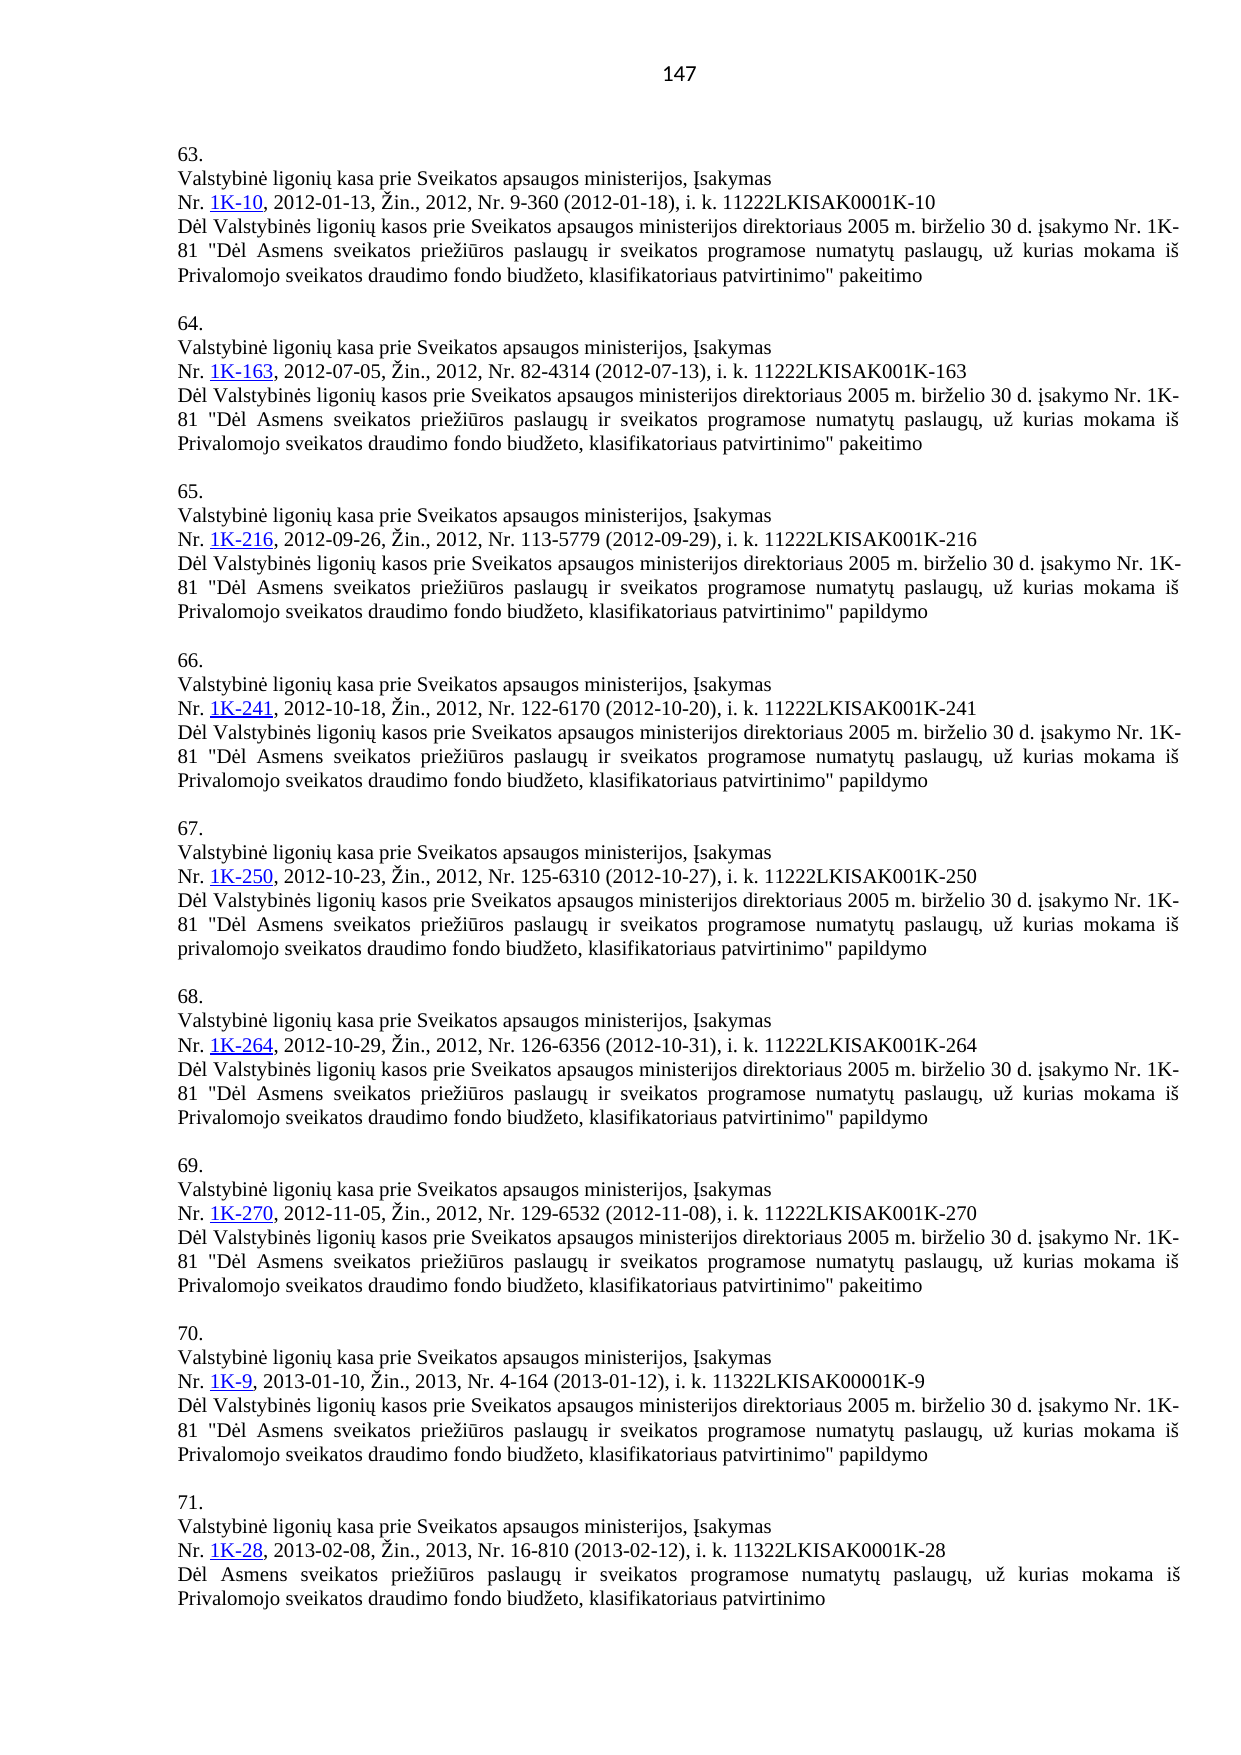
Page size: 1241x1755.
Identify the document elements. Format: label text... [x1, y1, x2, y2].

text Dėl Valstybinės ligonių kasos prie Sveikatos apsaugos ministerijos direktoriaus 2005 m. birželio 30 d. įsakymo Nr. 1K-81 "Dėl Asmens sveikatos priežiūros paslaugų ir sveikatos programose numatytų paslaugų, už kurias mokama iš Privalomojo sveikatos draudimo fondo biudžeto, klasifikatoriaus patvirtinimo" pakeitimo [177, 383, 1181, 455]
text 65. [177, 479, 1181, 503]
text 70. [177, 1321, 1181, 1345]
text Dėl Valstybinės ligonių kasos prie Sveikatos apsaugos ministerijos direktoriaus 2005 m. birželio 30 d. įsakymo Nr. 1K-81 "Dėl Asmens sveikatos priežiūros paslaugų ir sveikatos programose numatytų paslaugų, už kurias mokama iš Privalomojo sveikatos draudimo fondo biudžeto, klasifikatoriaus patvirtinimo" papildymo [177, 720, 1181, 792]
text 71. [177, 1490, 1181, 1514]
text Nr. 1K-216, 2012-09-26, Žin., 2012, Nr. 113-5779 (2012-09-29), i. k. 11222LKISAK001K-216 [177, 527, 1181, 551]
text Nr. 1K-163, 2012-07-05, Žin., 2012, Nr. 82-4314 (2012-07-13), i. k. 11222LKISAK001K-163 [177, 359, 1181, 383]
text Valstybinė ligonių kasa prie Sveikatos apsaugos ministerijos, Įsakymas [177, 1008, 1181, 1032]
text Valstybinė ligonių kasa prie Sveikatos apsaugos ministerijos, Įsakymas [177, 335, 1181, 359]
text Valstybinė ligonių kasa prie Sveikatos apsaugos ministerijos, Įsakymas [177, 1345, 1181, 1369]
text Nr. 1K-264, 2012-10-29, Žin., 2012, Nr. 126-6356 (2012-10-31), i. k. 11222LKISAK001K-264 [177, 1032, 1181, 1057]
text Valstybinė ligonių kasa prie Sveikatos apsaugos ministerijos, Įsakymas [177, 840, 1181, 864]
text Valstybinė ligonių kasa prie Sveikatos apsaugos ministerijos, Įsakymas [177, 1177, 1181, 1201]
text Valstybinė ligonių kasa prie Sveikatos apsaugos ministerijos, Įsakymas [177, 672, 1181, 696]
text Nr. 1K-250, 2012-10-23, Žin., 2012, Nr. 125-6310 (2012-10-27), i. k. 11222LKISAK001K-250 [177, 864, 1181, 888]
text Dėl Valstybinės ligonių kasos prie Sveikatos apsaugos ministerijos direktoriaus 2005 m. birželio 30 d. įsakymo Nr. 1K-81 "Dėl Asmens sveikatos priežiūros paslaugų ir sveikatos programose numatytų paslaugų, už kurias mokama iš Privalomojo sveikatos draudimo fondo biudžeto, klasifikatoriaus patvirtinimo" papildymo [177, 551, 1181, 623]
text Valstybinė ligonių kasa prie Sveikatos apsaugos ministerijos, Įsakymas [177, 1514, 1181, 1538]
text Dėl Asmens sveikatos priežiūros paslaugų ir sveikatos programose numatytų paslaugų, už kurias mokama iš Privalomojo sveikatos draudimo fondo biudžeto, klasifikatoriaus patvirtinimo [177, 1562, 1181, 1610]
text Dėl Valstybinės ligonių kasos prie Sveikatos apsaugos ministerijos direktoriaus 2005 m. birželio 30 d. įsakymo Nr. 1K-81 "Dėl Asmens sveikatos priežiūros paslaugų ir sveikatos programose numatytų paslaugų, už kurias mokama iš Privalomojo sveikatos draudimo fondo biudžeto, klasifikatoriaus patvirtinimo" pakeitimo [177, 214, 1181, 287]
text Dėl Valstybinės ligonių kasos prie Sveikatos apsaugos ministerijos direktoriaus 2005 m. birželio 30 d. įsakymo Nr. 1K-81 "Dėl Asmens sveikatos priežiūros paslaugų ir sveikatos programose numatytų paslaugų, už kurias mokama iš Privalomojo sveikatos draudimo fondo biudžeto, klasifikatoriaus patvirtinimo" papildymo [177, 1393, 1181, 1466]
text Nr. 1K-28, 2013-02-08, Žin., 2013, Nr. 16-810 (2013-02-12), i. k. 11322LKISAK0001K-28 [177, 1538, 1181, 1562]
text 68. [177, 984, 1181, 1008]
text Nr. 1K-241, 2012-10-18, Žin., 2012, Nr. 122-6170 (2012-10-20), i. k. 11222LKISAK001K-241 [177, 696, 1181, 720]
text Valstybinė ligonių kasa prie Sveikatos apsaugos ministerijos, Įsakymas [177, 166, 1181, 190]
text Nr. 1K-9, 2013-01-10, Žin., 2013, Nr. 4-164 (2013-01-12), i. k. 11322LKISAK00001K-9 [177, 1369, 1181, 1393]
text 69. [177, 1153, 1181, 1177]
text Dėl Valstybinės ligonių kasos prie Sveikatos apsaugos ministerijos direktoriaus 2005 m. birželio 30 d. įsakymo Nr. 1K-81 "Dėl Asmens sveikatos priežiūros paslaugų ir sveikatos programose numatytų paslaugų, už kurias mokama iš Privalomojo sveikatos draudimo fondo biudžeto, klasifikatoriaus patvirtinimo" papildymo [177, 1057, 1181, 1129]
text Dėl Valstybinės ligonių kasos prie Sveikatos apsaugos ministerijos direktoriaus 2005 m. birželio 30 d. įsakymo Nr. 1K-81 "Dėl Asmens sveikatos priežiūros paslaugų ir sveikatos programose numatytų paslaugų, už kurias mokama iš privalomojo sveikatos draudimo fondo biudžeto, klasifikatoriaus patvirtinimo" papildymo [177, 888, 1181, 960]
text 64. [177, 311, 1181, 335]
text Dėl Valstybinės ligonių kasos prie Sveikatos apsaugos ministerijos direktoriaus 2005 m. birželio 30 d. įsakymo Nr. 1K-81 "Dėl Asmens sveikatos priežiūros paslaugų ir sveikatos programose numatytų paslaugų, už kurias mokama iš Privalomojo sveikatos draudimo fondo biudžeto, klasifikatoriaus patvirtinimo" pakeitimo [177, 1225, 1181, 1297]
text Valstybinė ligonių kasa prie Sveikatos apsaugos ministerijos, Įsakymas [177, 503, 1181, 527]
text 63. [177, 142, 1181, 166]
text 66. [177, 647, 1181, 672]
text Nr. 1K-270, 2012-11-05, Žin., 2012, Nr. 129-6532 (2012-11-08), i. k. 11222LKISAK001K-270 [177, 1201, 1181, 1225]
text 67. [177, 816, 1181, 840]
text Nr. 1K-10, 2012-01-13, Žin., 2012, Nr. 9-360 (2012-01-18), i. k. 11222LKISAK0001K-10 [177, 190, 1181, 214]
